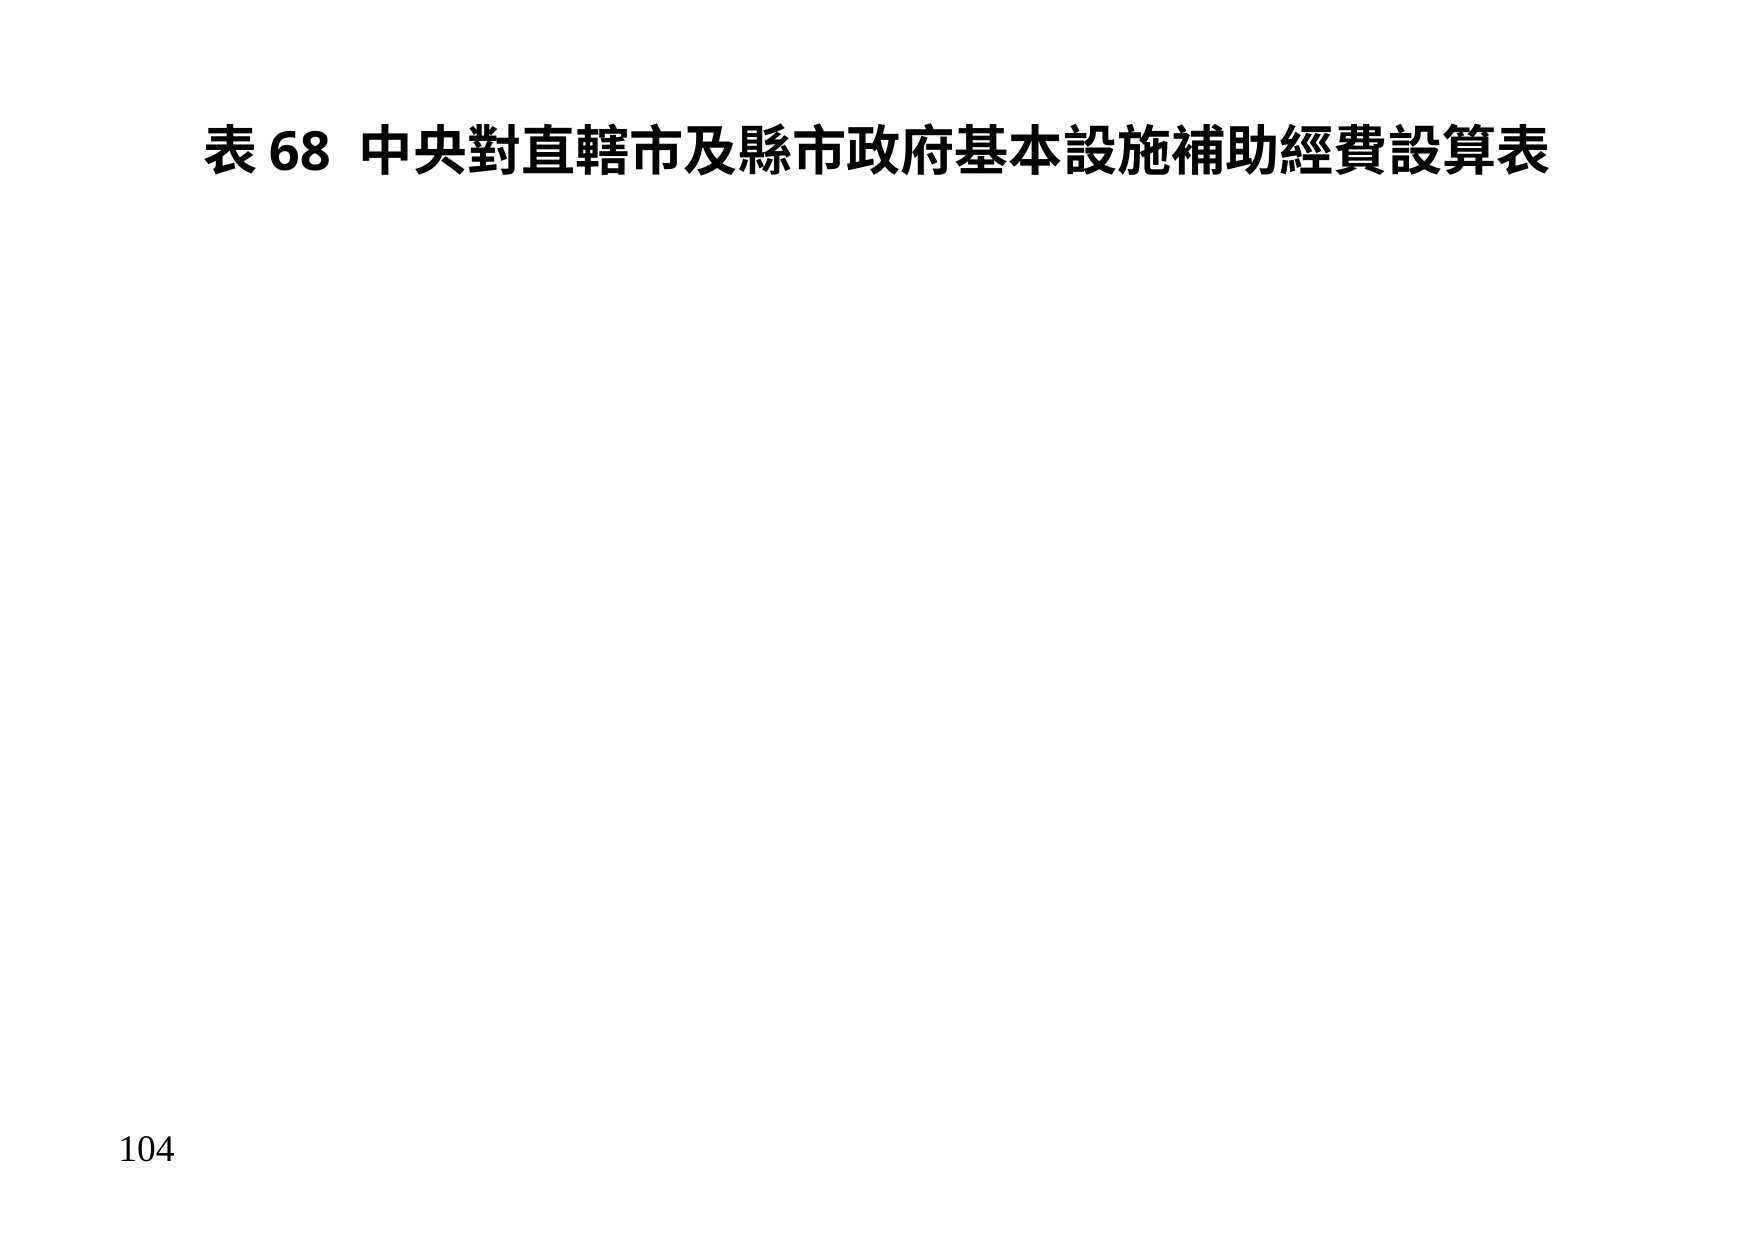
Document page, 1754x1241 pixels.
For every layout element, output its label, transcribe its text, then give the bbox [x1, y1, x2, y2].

text 表68 中央對直轄市及縣市政府基本設施補助經費設算表 [118, 91, 1636, 204]
